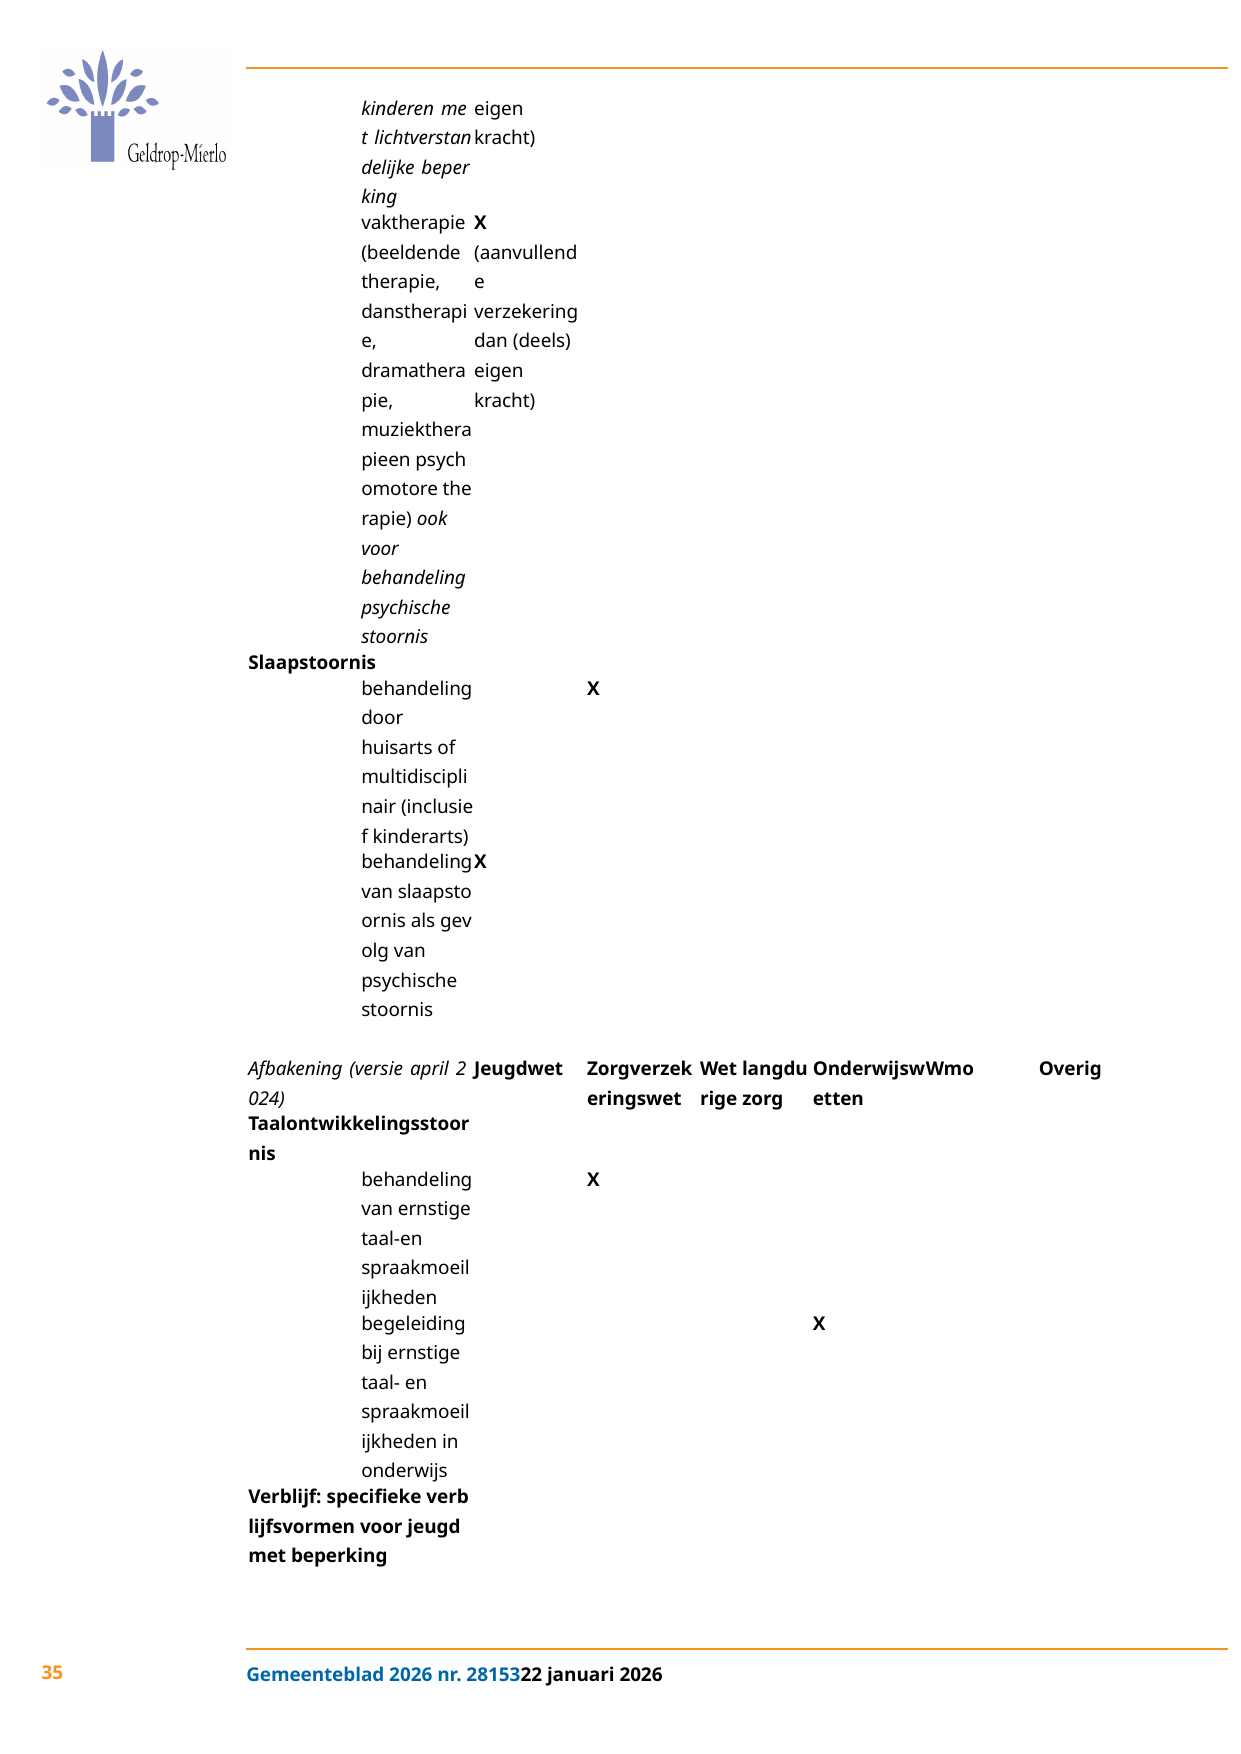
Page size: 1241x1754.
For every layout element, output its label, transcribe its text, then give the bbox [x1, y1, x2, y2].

table_cell behandeling van ernstige taal-en spraakmoeilijkheden [361, 1166, 474, 1310]
table_cell [926, 1484, 1038, 1568]
table_cell [1039, 849, 1152, 1022]
table_cell Verblijf: specifieke verblijfsvormen voor jeugd met beperking [248, 1484, 474, 1568]
table_cell [1039, 649, 1152, 675]
table_cell [926, 675, 1038, 848]
table_cell [1039, 675, 1152, 848]
table_cell X (aanvullende verzekering dan (deels) eigen kracht) [474, 209, 587, 649]
table_cell [587, 1484, 700, 1568]
table_cell [926, 95, 1038, 209]
table_cell [587, 95, 700, 209]
table_cell [813, 649, 926, 675]
table_cell [813, 849, 926, 1022]
table_cell [1039, 1110, 1152, 1166]
table_cell [587, 209, 700, 649]
table_cell X [474, 849, 587, 1022]
table_cell [587, 1110, 700, 1166]
table_cell [587, 1310, 700, 1483]
table_cell kinderen met lichtverstandelijke beperking [361, 95, 474, 209]
table_cell [813, 1484, 926, 1568]
table_cell [926, 649, 1038, 675]
table_header Onderwijswetten [813, 1055, 926, 1110]
table_cell [813, 209, 926, 649]
table_cell [700, 1484, 813, 1568]
table_cell X [813, 1310, 926, 1483]
table_cell [926, 1166, 1038, 1310]
table_cell [700, 1310, 813, 1483]
table_cell [474, 1484, 587, 1568]
table_cell vaktherapie (beeldende therapie, danstherapie, dramatherapie, muziektherapieen psychomotore therapie) ook voor behandeling psychische stoornis [361, 209, 474, 649]
table_cell [1039, 95, 1152, 209]
table_cell Slaapstoornis [248, 649, 474, 675]
table_cell [248, 95, 361, 649]
table_cell begeleiding bij ernstige taal- en spraakmoeilijkheden in onderwijs [361, 1310, 474, 1483]
table_cell [926, 849, 1038, 1022]
table_cell [474, 1110, 587, 1166]
table_cell [700, 1166, 813, 1310]
table_header Overig [1039, 1055, 1152, 1110]
table_cell [926, 209, 1038, 649]
picture [41, 47, 231, 172]
table_cell behandeling van slaapstoornis als gevolg van psychische stoornis [361, 849, 474, 1022]
table_cell [813, 95, 926, 209]
table_cell [926, 1110, 1038, 1166]
table_cell [248, 675, 361, 1022]
table_header Afbakening (versie april 2024) [248, 1055, 474, 1110]
table_cell [813, 1110, 926, 1166]
table_cell eigen kracht) [474, 95, 587, 209]
table_cell Taalontwikkelingsstoornis [248, 1110, 474, 1166]
table_cell [474, 675, 587, 848]
table_cell [700, 675, 813, 848]
table_cell behandeling door huisarts of multidisciplinair (inclusief kinderarts) [361, 675, 474, 848]
table_cell [926, 1310, 1038, 1483]
table_cell [1039, 1310, 1152, 1483]
table_cell [700, 95, 813, 209]
table_header Zorgverzekeringswet [587, 1055, 700, 1110]
table_cell [474, 1310, 587, 1483]
table_cell [700, 209, 813, 649]
table_cell [700, 649, 813, 675]
table_cell [1039, 209, 1152, 649]
table_header Wmo [926, 1055, 1038, 1110]
table_cell [813, 675, 926, 848]
table_cell [587, 849, 700, 1022]
table_cell [1039, 1484, 1152, 1568]
table_header Wet langdurige zorg [700, 1055, 813, 1110]
table_cell X [587, 1166, 700, 1310]
table_cell [474, 649, 587, 675]
table_cell [474, 1166, 587, 1310]
table_cell X [587, 675, 700, 848]
table_cell [700, 849, 813, 1022]
table_cell [587, 649, 700, 675]
table_cell [700, 1110, 813, 1166]
table_header Jeugdwet [474, 1055, 587, 1110]
table_cell [1039, 1166, 1152, 1310]
table_cell [813, 1166, 926, 1310]
table_cell [248, 1166, 361, 1483]
